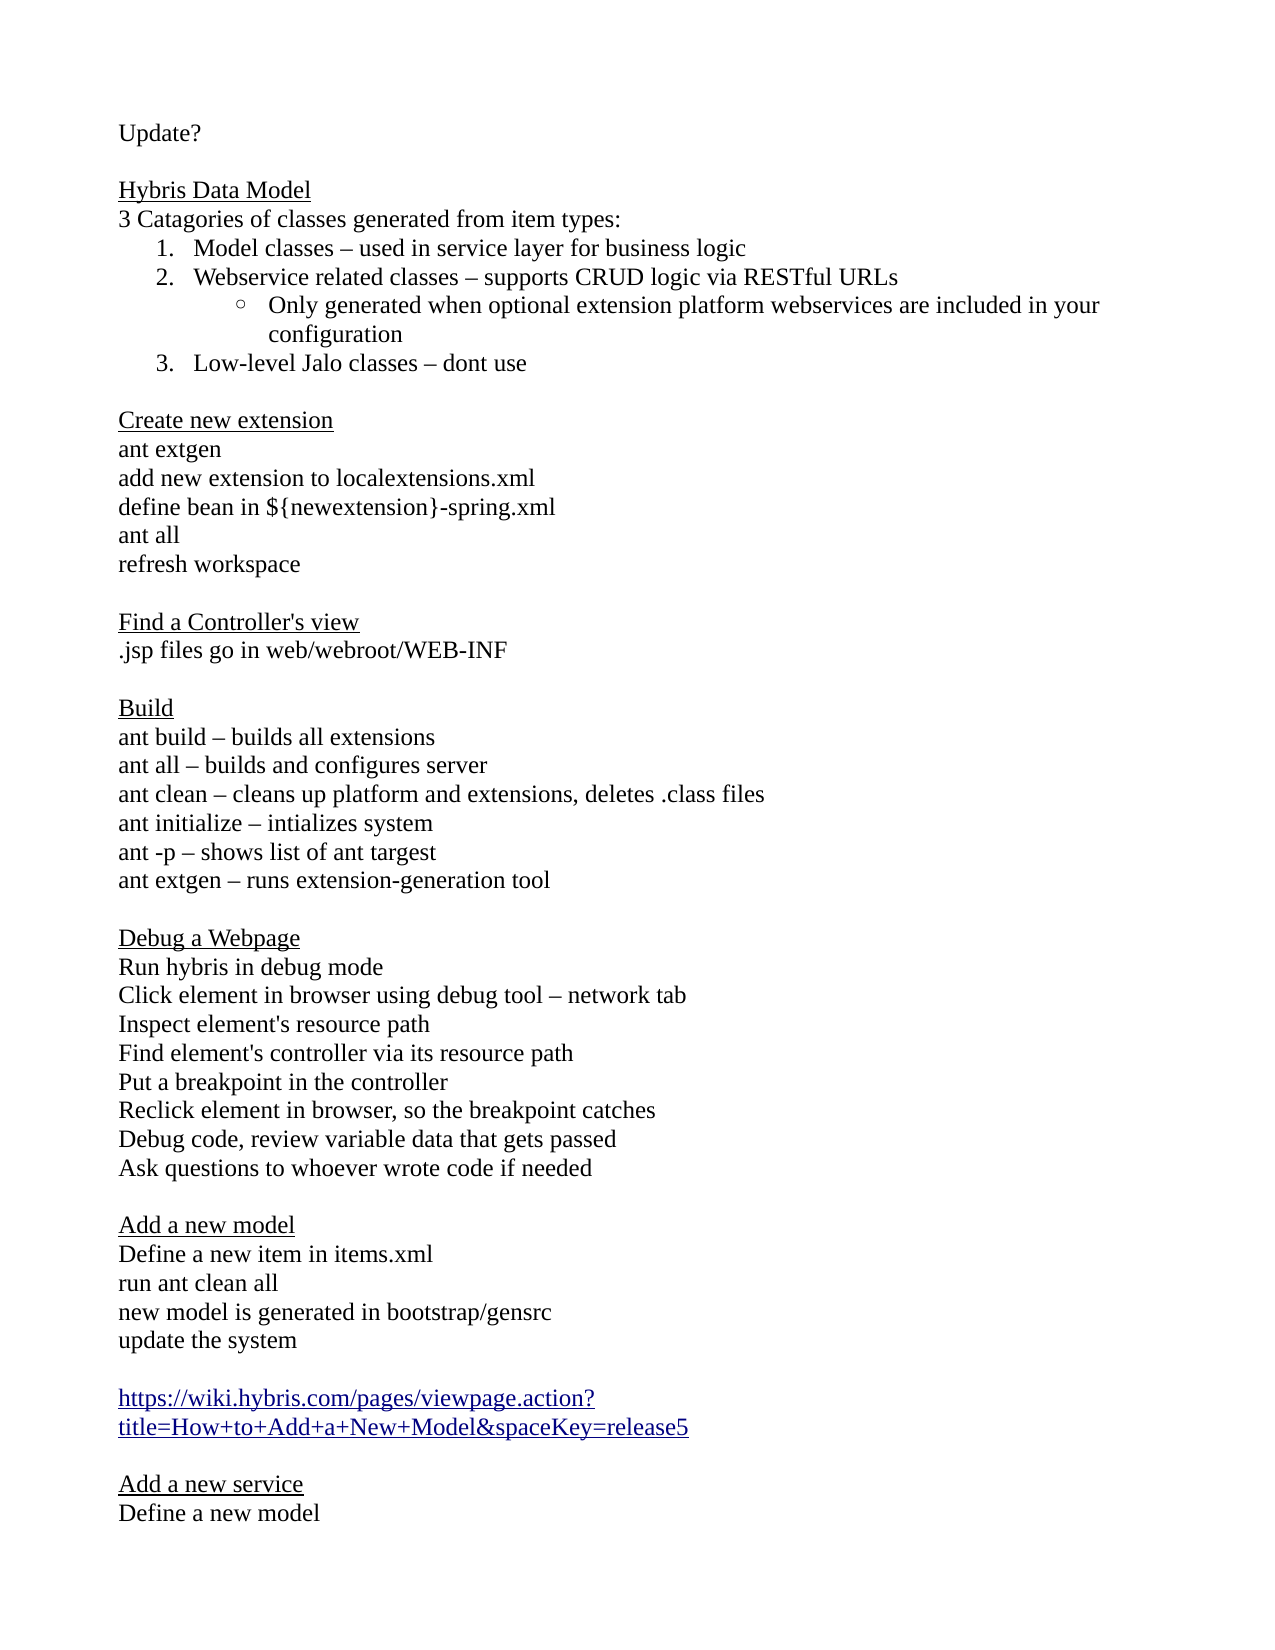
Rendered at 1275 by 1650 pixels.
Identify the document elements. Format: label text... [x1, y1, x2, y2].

text ant -p – shows list of ant targest [118, 837, 1157, 866]
text ant initialize – intializes system [118, 808, 1157, 837]
text ant all – builds and configures server [118, 751, 1157, 779]
text new model is generated in bootstrap/gensrc [118, 1297, 1157, 1326]
text update the system [118, 1326, 1157, 1354]
text ant build – builds all extensions [118, 722, 1157, 751]
text refresh workspace [118, 549, 1157, 578]
list Model classes – used in service layer for business logic [156, 233, 1157, 262]
text Find element's controller via its resource path [118, 1038, 1157, 1067]
text ant all [118, 521, 1157, 549]
text Ask questions to whoever wrote code if needed [118, 1153, 1157, 1182]
text Build [118, 693, 1157, 722]
text Debug a Webpage [118, 923, 1157, 952]
text https://wiki.hybris.com/pages/viewpage.action?title=How+to+Add+a+New+Model&spaceKey=release5 [118, 1383, 1157, 1441]
text Inspect element's resource path [118, 1009, 1157, 1038]
text Reclick element in browser, so the breakpoint catches [118, 1096, 1157, 1124]
text .jsp files go in web/webroot/WEB-INF [118, 636, 1157, 664]
text Debug code, review variable data that gets passed [118, 1124, 1157, 1153]
list Low-level Jalo classes – dont use [156, 348, 1157, 377]
text define bean in ${newextension}-spring.xml [118, 492, 1157, 521]
text Define a new model [118, 1498, 1157, 1527]
text Find a Controller's view [118, 607, 1157, 636]
text ant extgen – runs extension-generation tool [118, 866, 1157, 894]
text Add a new service [118, 1469, 1157, 1498]
text Update? [118, 118, 1157, 147]
text 3 Catagories of classes generated from item types: [118, 204, 1157, 233]
text Create new extension [118, 406, 1157, 434]
text add new extension to localextensions.xml [118, 463, 1157, 492]
text ant extgen [118, 434, 1157, 463]
text Click element in browser using debug tool – network tab [118, 981, 1157, 1009]
text Add a new model [118, 1211, 1157, 1239]
text Define a new item in items.xml [118, 1239, 1157, 1268]
list Only generated when optional extension platform webservices are included in your configuration [231, 291, 1157, 348]
text run ant clean all [118, 1268, 1157, 1297]
text Put a breakpoint in the controller [118, 1067, 1157, 1096]
text Run hybris in debug mode [118, 952, 1157, 981]
list Webservice related classes – supports CRUD logic via RESTful URLs [156, 262, 1157, 291]
text ant clean – cleans up platform and extensions, deletes .class files [118, 779, 1157, 808]
text Hybris Data Model [118, 176, 1157, 204]
